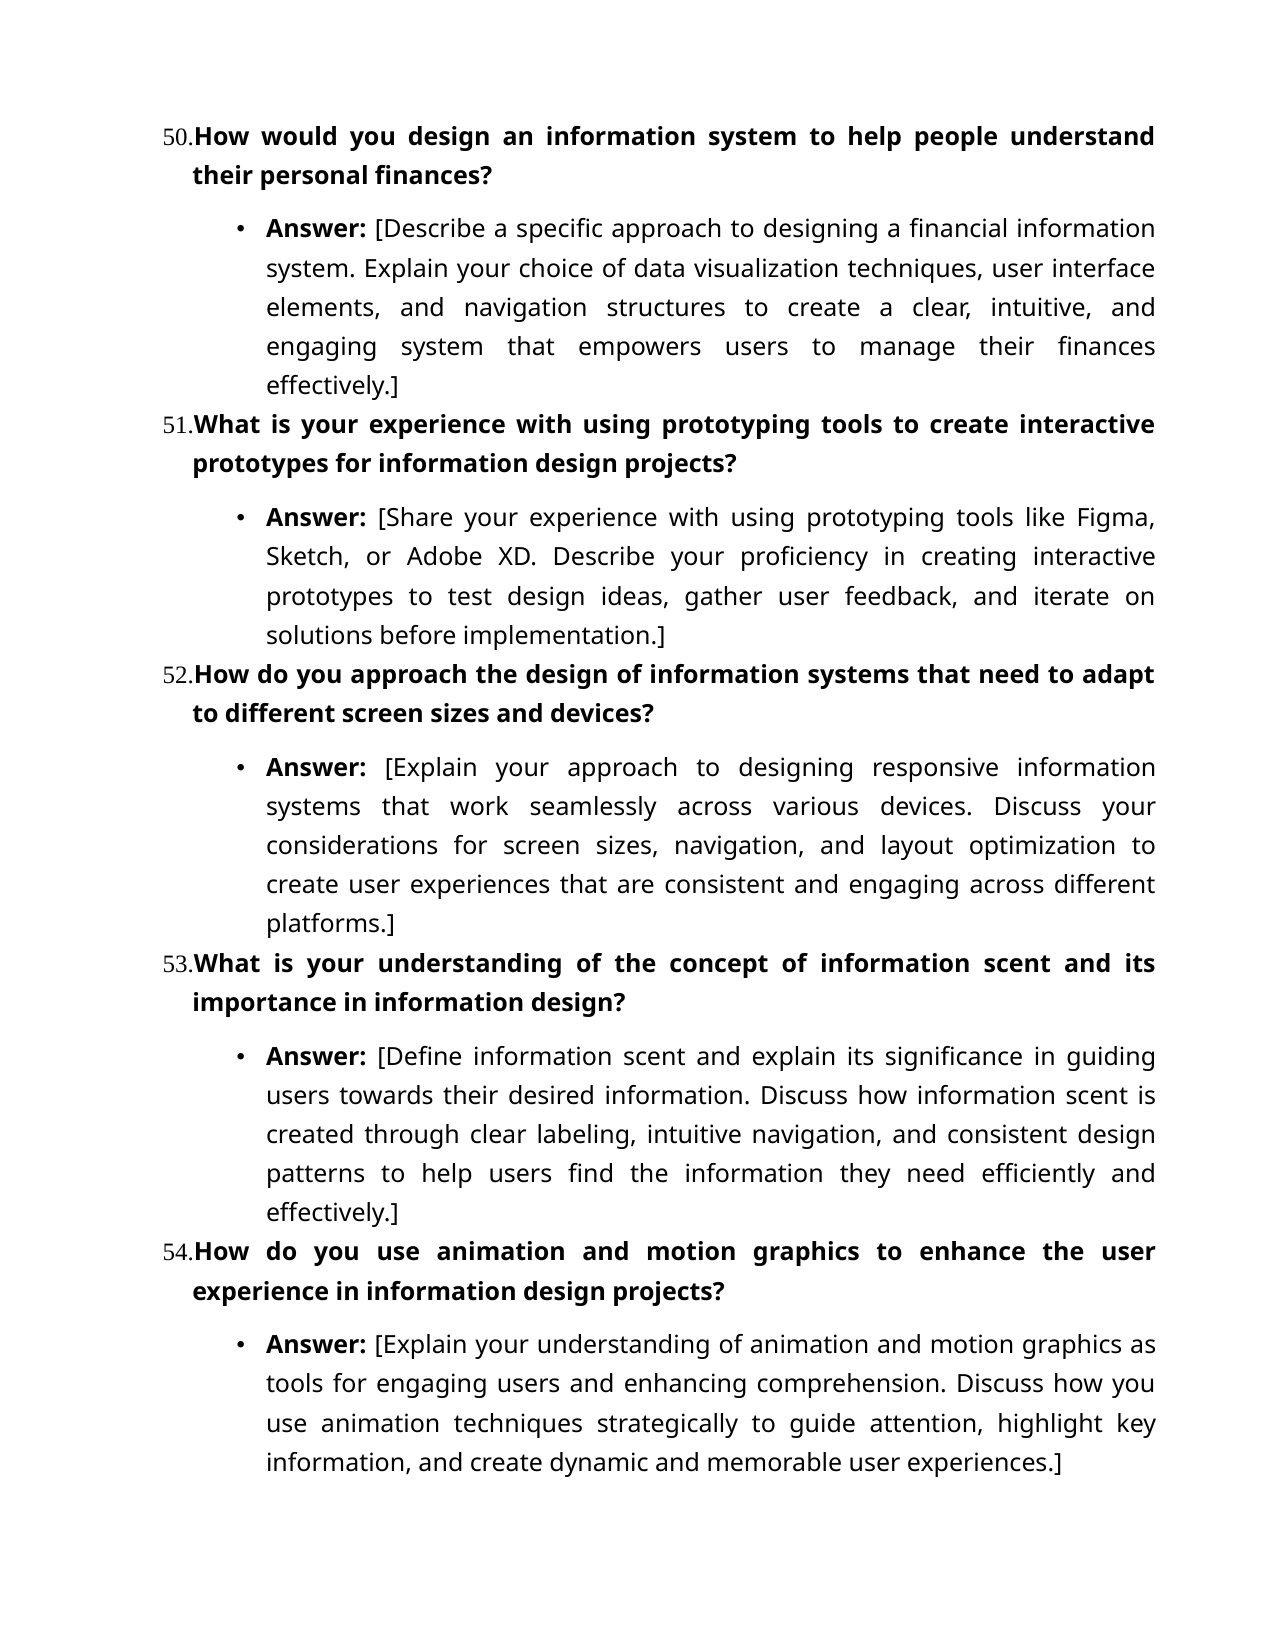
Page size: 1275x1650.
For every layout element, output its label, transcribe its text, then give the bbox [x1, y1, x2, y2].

list What is your experience with using prototyping tools to create interactive prototypes for information design projects? [162, 407, 1157, 480]
list Answer: [Define information scent and explain its significance in guiding users towards their desired information. Discuss how information scent is created through clear labeling, intuitive navigation, and consistent design patterns to help users find the information they need efficiently and effectively.] [236, 1038, 1157, 1229]
list Answer: [Describe a specific approach to designing a financial information system. Explain your choice of data visualization techniques, user interface elements, and navigation structures to create a clear, intuitive, and engaging system that empowers users to manage their finances effectively.] [236, 211, 1157, 402]
list Answer: [Share your experience with using prototyping tools like Figma, Sketch, or Adobe XD. Describe your proficiency in creating interactive prototypes to test design ideas, gather user feedback, and iterate on solutions before implementation.] [236, 500, 1157, 651]
list How would you design an information system to help people understand their personal finances? [162, 118, 1157, 191]
list Answer: [Explain your approach to designing responsive information systems that work seamlessly across various devices. Discuss your considerations for screen sizes, navigation, and layout optimization to create user experiences that are consistent and engaging across different platforms.] [236, 749, 1157, 940]
list How do you approach the design of information systems that need to adapt to different screen sizes and devices? [162, 656, 1157, 730]
list Answer: [Explain your understanding of animation and motion graphics as tools for engaging users and enhancing comprehension. Discuss how you use animation techniques strategically to guide attention, highlight key information, and create dynamic and memorable user experiences.] [236, 1327, 1157, 1478]
list What is your understanding of the concept of information scent and its importance in information design? [162, 945, 1157, 1018]
list How do you use animation and motion graphics to enhance the user experience in information design projects? [162, 1234, 1157, 1307]
